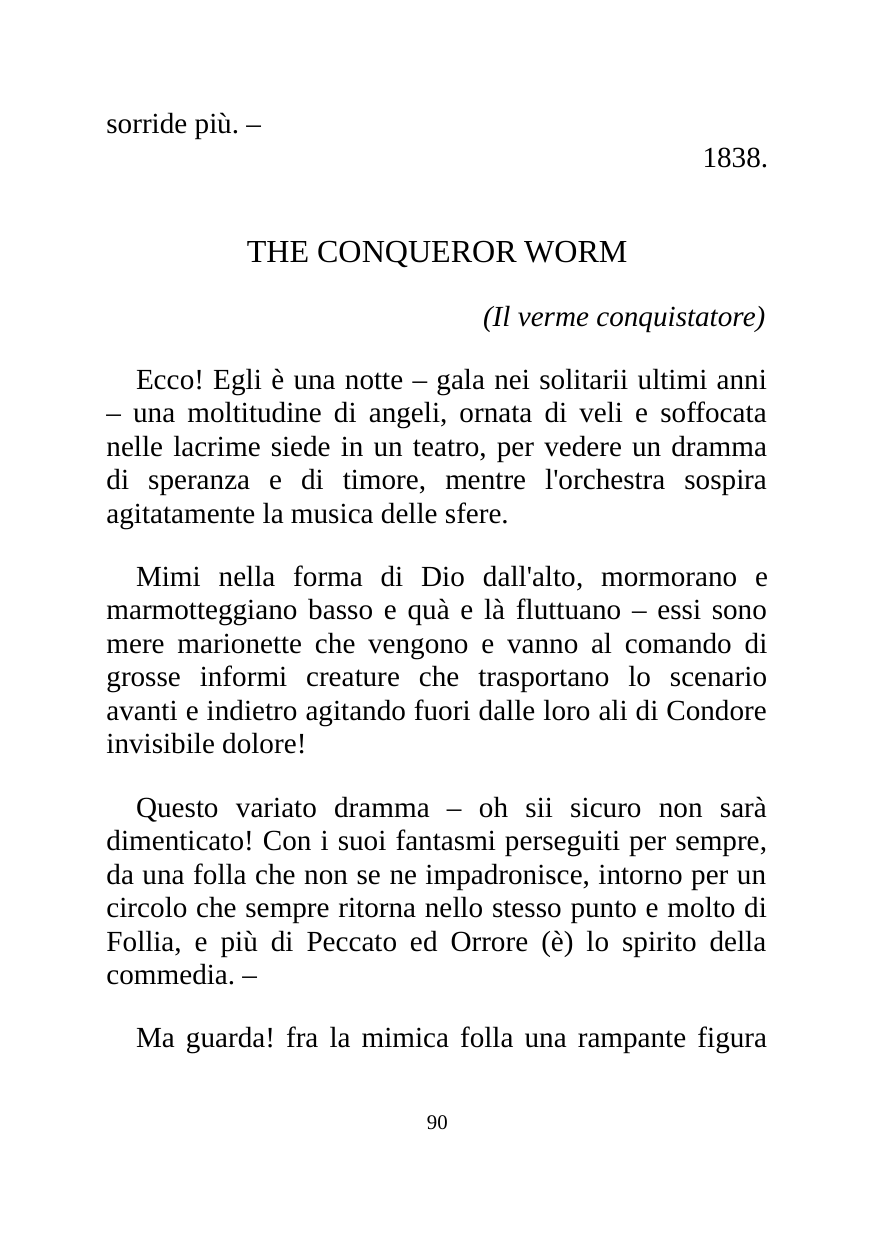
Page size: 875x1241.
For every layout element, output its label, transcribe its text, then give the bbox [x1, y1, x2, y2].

text Ecco! Egli è una notte – gala nei solitarii ultimi anni – una moltitudine di angeli, ornata di veli e soffocata nelle lacrime siede in un teatro, per vedere un dramma di speranza e di timore, mentre l'orchestra sospira agitatamente la musica delle sfere. [106, 362, 768, 529]
subtitle THE CONQUEROR WORM [106, 232, 768, 269]
text Ma guarda! fra la mimica folla una rampante figura [106, 1020, 768, 1054]
text Mimi nella forma di Dio dall'alto, mormorano e marmotteggiano basso e quà e là fluttuano – essi sono mere marionette che vengono e vanno al comando di grosse informi creature che trasportano lo scenario avanti e indietro agitando fuori dalle loro ali di Condore invisibile dolore! [106, 559, 768, 760]
text Questo variato dramma – oh sii sicuro non sarà dimenticato! Con i suoi fantasmi perseguiti per sempre, da una folla che non se ne impadronisce, intorno per un circolo che sempre ritorna nello stesso punto e molto di Follia, e più di Peccato ed Orrore (è) lo spirito della commedia. – [106, 790, 768, 991]
text 1838. [106, 140, 768, 173]
text sorride più. – [106, 106, 768, 140]
text (Il verme conquistatore) [106, 299, 768, 332]
